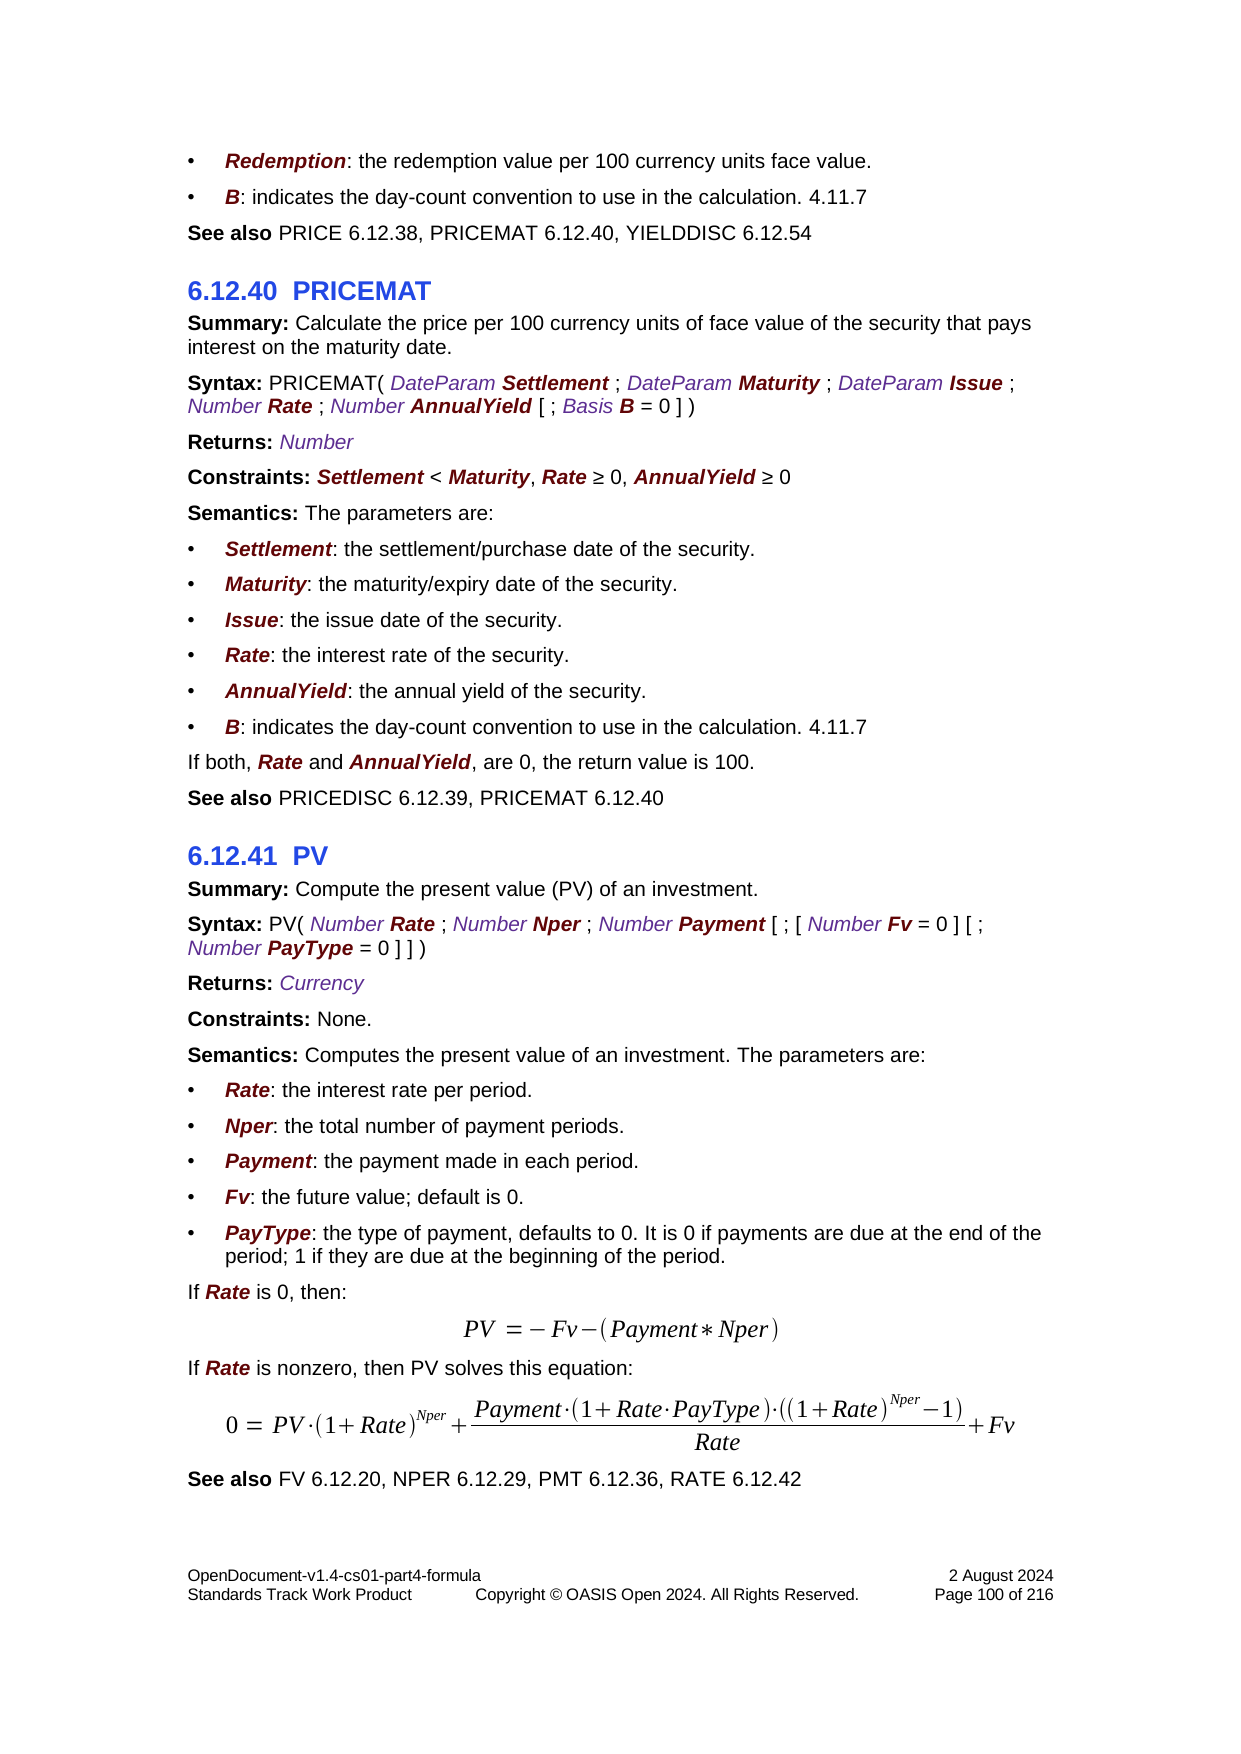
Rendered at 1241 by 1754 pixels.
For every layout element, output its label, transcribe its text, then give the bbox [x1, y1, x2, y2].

list PayType: the type of payment, defaults to 0. It is 0 if payments are due at the end of the period; 1 if they are due at the beginning of the period. [187, 1221, 1053, 1268]
list Settlement: the settlement/purchase date of the security. [187, 537, 1053, 561]
text See also PRICEDISC 6.12.39, PRICEMAT 6.12.40 [187, 786, 1053, 810]
list Payment: the payment made in each period. [187, 1150, 1053, 1173]
text Returns: Number [187, 430, 1053, 454]
list Fv: the future value; default is 0. [187, 1186, 1053, 1209]
text If Rate is 0, then: [187, 1280, 1053, 1304]
text Constraints: None. [187, 1007, 1053, 1031]
list Maturity: the maturity/expiry date of the security. [187, 573, 1053, 596]
text Summary: Calculate the price per 100 currency units of face value of the security that pays interest on the maturity date. [187, 312, 1053, 359]
list B: indicates the day-count convention to use in the calculation. 4.11.7 [187, 715, 1053, 739]
list Nper: the total number of payment periods. [187, 1114, 1053, 1138]
list Issue: the issue date of the security. [187, 608, 1053, 632]
list Rate: the interest rate of the security. [187, 644, 1053, 667]
text Summary: Compute the present value (PV) of an investment. [187, 877, 1053, 901]
text If Rate is nonzero, then PV solves this equation: [187, 1357, 1053, 1380]
text Syntax: PRICEMAT( DateParam Settlement ; DateParam Maturity ; DateParam Issue ; Number Rate ; Number AnnualYield [ ; Basis B = 0 ] ) [187, 371, 1053, 418]
list B: indicates the day-count convention to use in the calculation. 4.11.7 [187, 186, 1053, 209]
list If both, Rate and AnnualYield, are 0, the return value is 100. [187, 751, 1053, 774]
list Redemption: the redemption value per 100 currency units face value. [187, 150, 1053, 173]
text Constraints: Settlement < Maturity, Rate ≥ 0, AnnualYield ≥ 0 [187, 466, 1053, 489]
text Syntax: PV( Number Rate ; Number Nper ; Number Payment [ ; [ Number Fv = 0 ] [ ; Number PayType = 0 ] ] ) [187, 913, 1053, 960]
text Returns: Currency [187, 972, 1053, 995]
subtitle PRICEMAT [187, 276, 1053, 306]
text Semantics: The parameters are: [187, 501, 1053, 525]
text Semantics: Computes the present value of an investment. The parameters are: [187, 1043, 1053, 1067]
list Rate: the interest rate per period. [187, 1079, 1053, 1102]
subtitle PV [187, 841, 1053, 871]
list AnnualYield: the annual yield of the security. [187, 679, 1053, 703]
text See also PRICE 6.12.38, PRICEMAT 6.12.40, YIELDDISC 6.12.54 [187, 221, 1053, 245]
text See also FV 6.12.20, NPER 6.12.29, PMT 6.12.36, RATE 6.12.42 [187, 1468, 1053, 1491]
